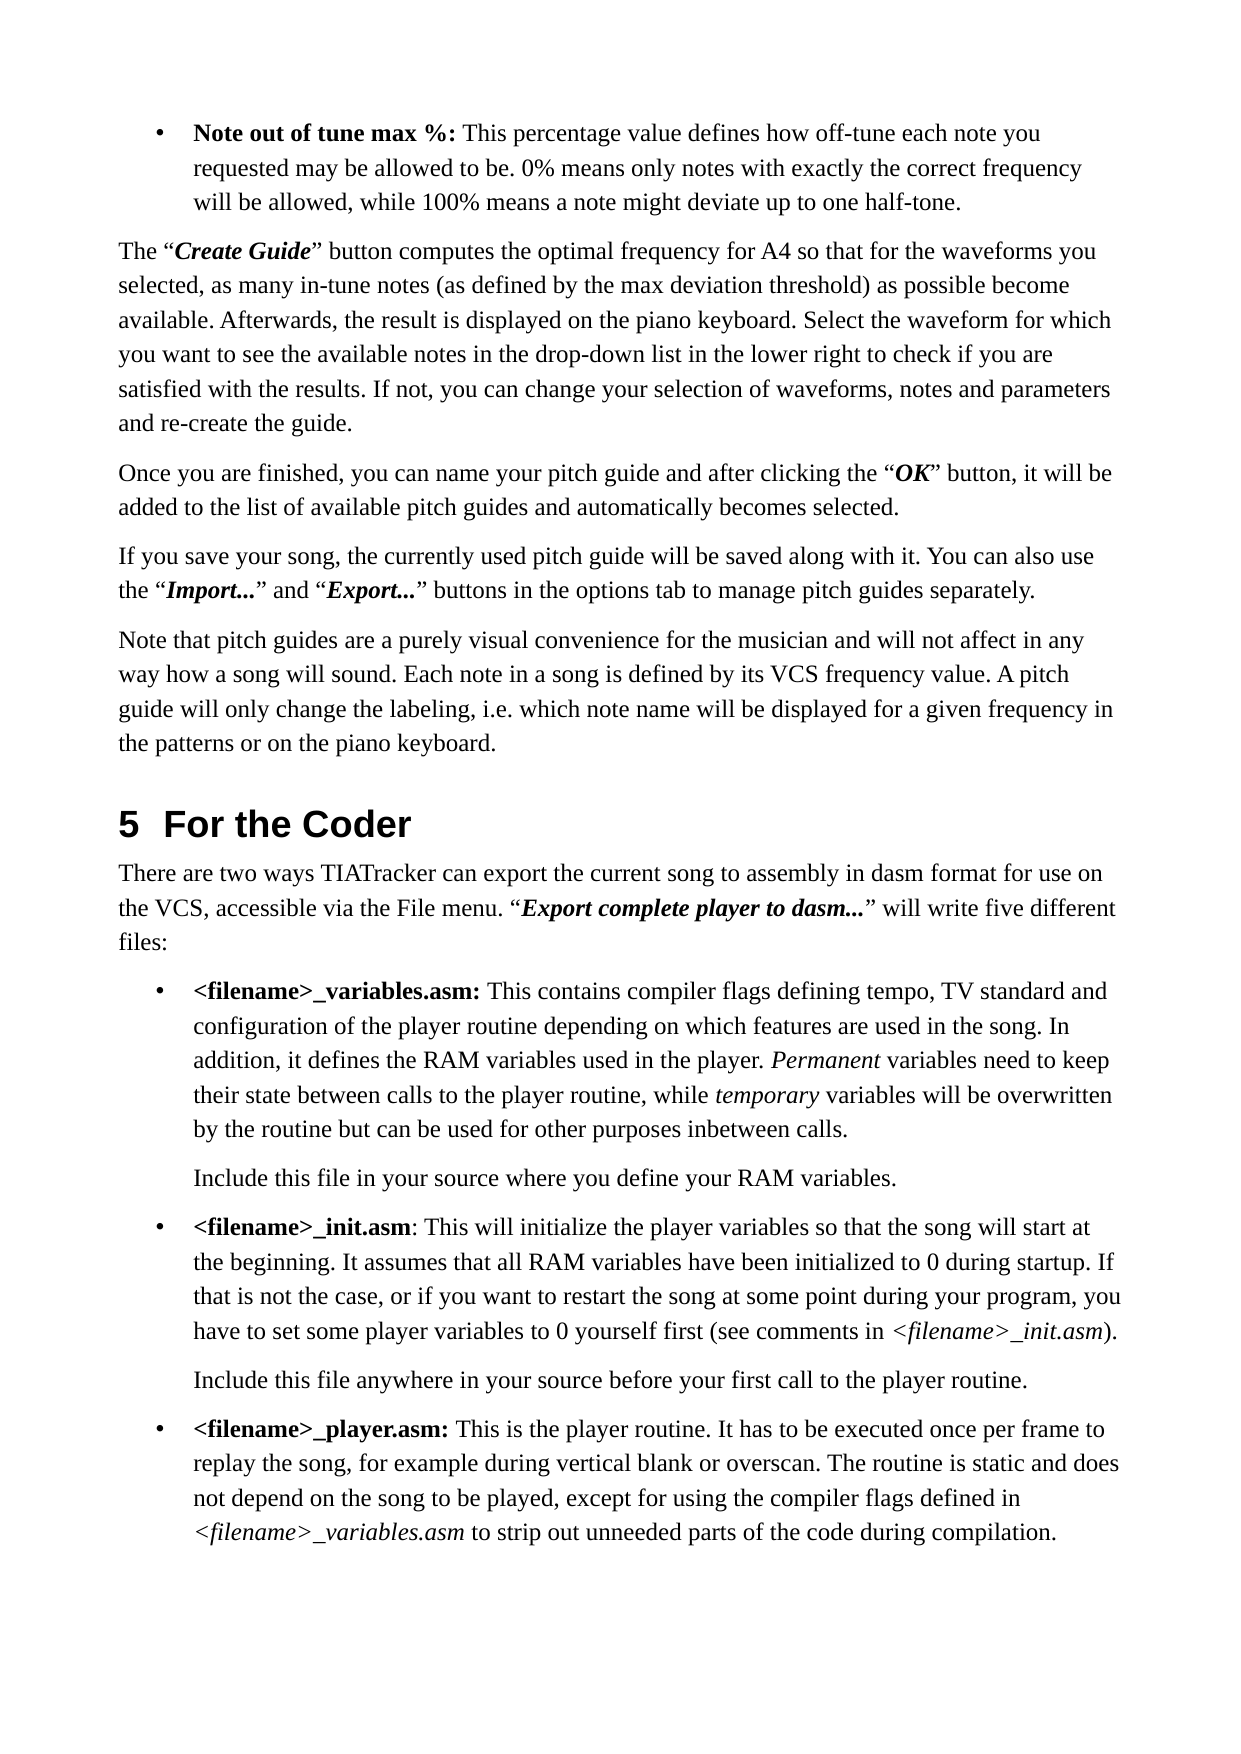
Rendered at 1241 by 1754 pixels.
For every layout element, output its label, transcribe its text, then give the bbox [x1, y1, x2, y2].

list Include this file in your source where you define your RAM variables. [156, 1163, 1122, 1192]
text There are two ways TIATracker can export the current song to assembly in dasm format for use on the VCS, accessible via the File menu. “Export complete player to dasm...” will write five different files: [118, 858, 1122, 956]
text If you save your song, the currently used pitch guide will be saved along with it. You can also use the “Import...” and “Export...” buttons in the options tab to manage pitch guides separately. [118, 541, 1122, 604]
text The “Create Guide” button computes the optimal frequency for A4 so that for the waveforms you selected, as many in-tune notes (as defined by the max deviation threshold) as possible become available. Afterwards, the result is displayed on the piano keyboard. Select the waveform for which you want to see the available notes in the drop-down list in the lower right to check if you are satisfied with the results. If not, you can change your selection of waveforms, notes and parameters and re-create the guide. [118, 236, 1122, 437]
text Once you are finished, you can name your pitch guide and after clicking the “OK” button, it will be added to the list of available pitch guides and automatically becomes selected. [118, 458, 1122, 521]
text Note that pitch guides are a purely visual convenience for the musician and will not affect in any way how a song will sound. Each note in a song is defined by its VCS frequency value. A pitch guide will only change the labeling, i.e. which note name will be displayed for a given frequency in the patterns or on the piano keyboard. [118, 625, 1122, 757]
list Include this file anywhere in your source before your first call to the player routine. [156, 1365, 1122, 1394]
subtitle For the Coder [118, 802, 1122, 846]
list Note out of tune max %: This percentage value defines how off-tune each note you requested may be allowed to be. 0% means only notes with exactly the correct frequency will be allowed, while 100% means a note might deviate up to one half-tone. [156, 118, 1122, 216]
list <filename>_variables.asm: This contains compiler flags defining tempo, TV standard and configuration of the player routine depending on which features are used in the song. In addition, it defines the RAM variables used in the player. Permanent variables need to keep their state between calls to the player routine, while temporary variables will be overwritten by the routine but can be used for other purposes inbetween calls. [156, 976, 1122, 1143]
list <filename>_player.asm: This is the player routine. It has to be executed once per frame to replay the song, for example during vertical blank or overscan. The routine is static and does not depend on the song to be played, except for using the compiler flags defined in <filename>_variables.asm to strip out unneeded parts of the code during compilation. [156, 1414, 1122, 1546]
list <filename>_init.asm: This will initialize the player variables so that the song will start at the beginning. It assumes that all RAM variables have been initialized to 0 during startup. If that is not the case, or if you want to restart the song at some point during your program, you have to set some player variables to 0 yourself first (see comments in <filename>_init.asm). [156, 1212, 1122, 1344]
